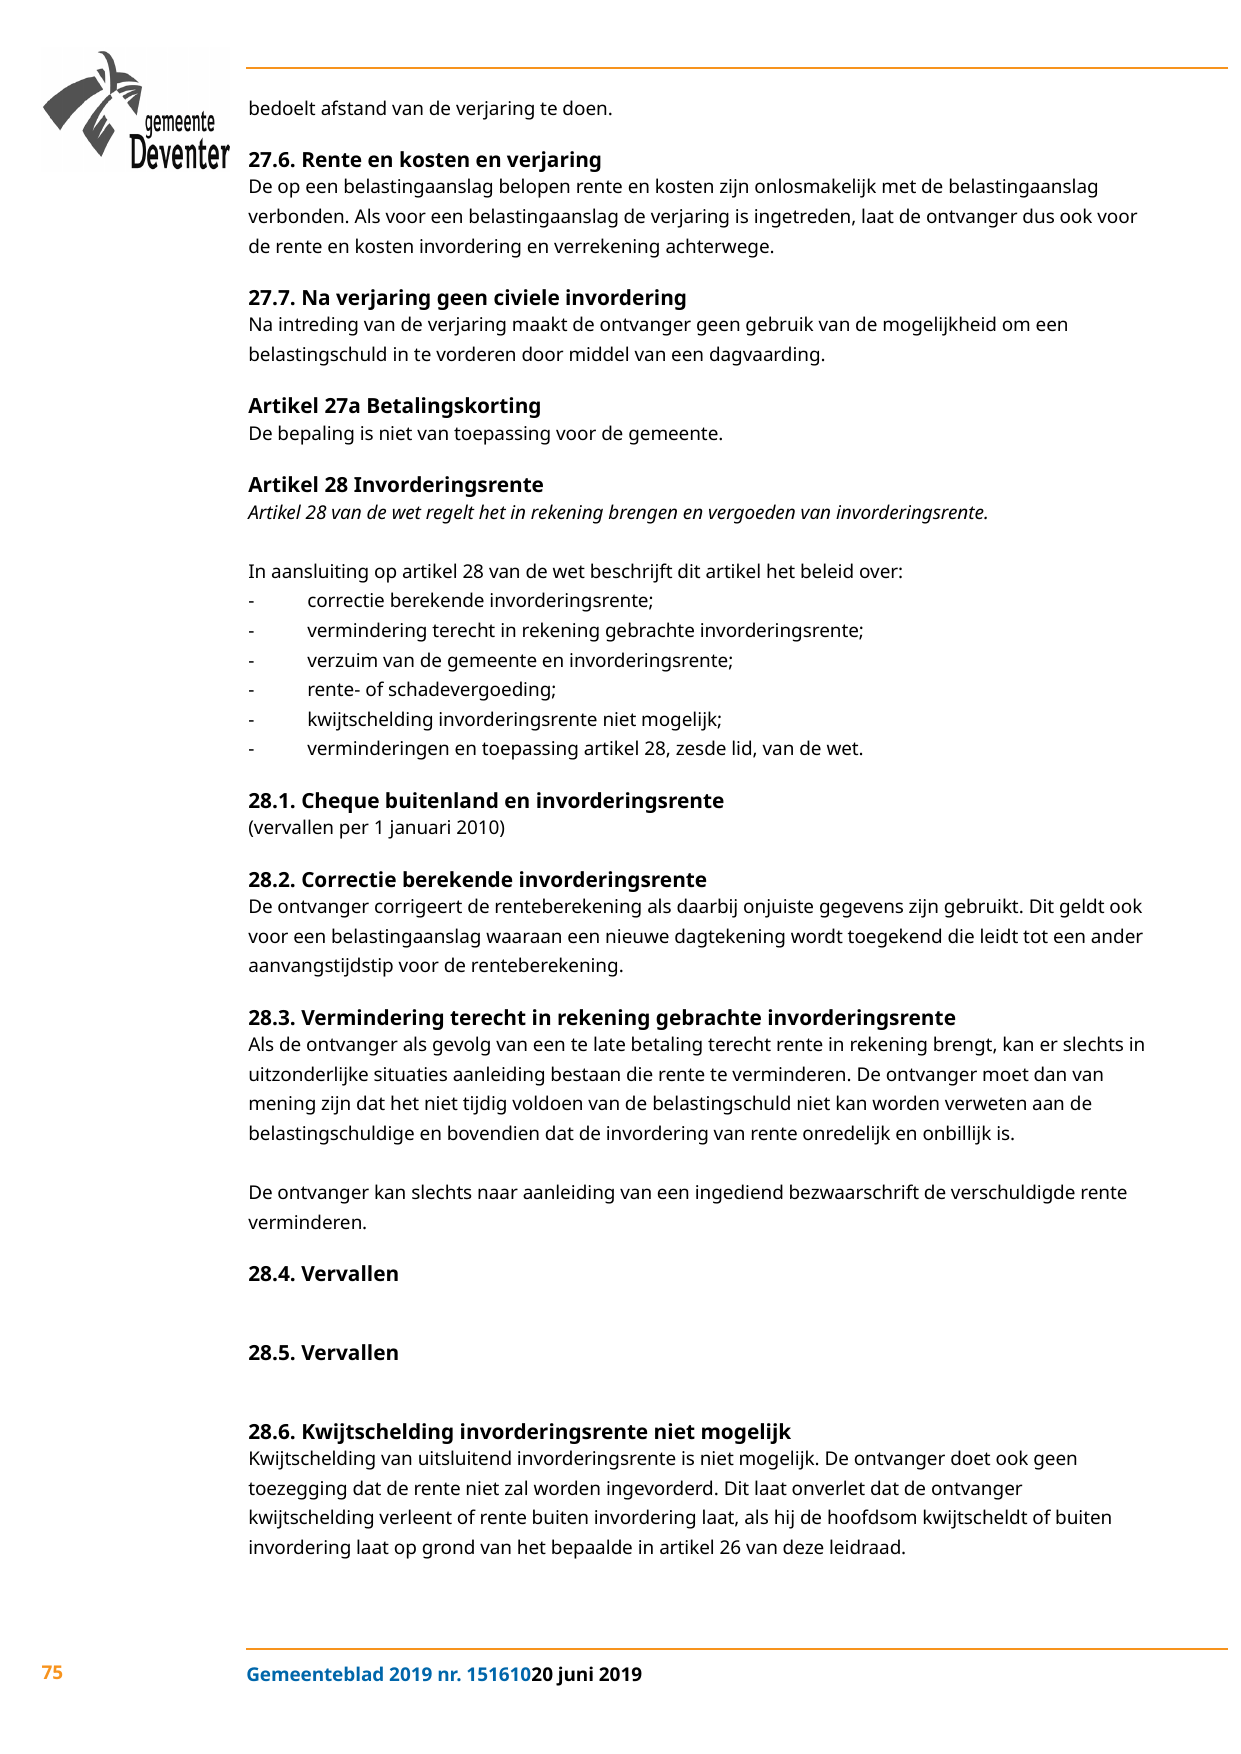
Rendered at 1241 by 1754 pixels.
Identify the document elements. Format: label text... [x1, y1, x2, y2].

text 28.3. Vermindering terecht in rekening gebrachte invorderingsrente [248, 1003, 1152, 1031]
text De ontvanger corrigeert de renteberekening als daarbij onjuiste gegevens zijn gebruikt. Dit geldt ook voor een belastingaanslag waaraan een nieuwe dagtekening wordt toegekend die leidt tot een ander aanvangstijdstip voor de renteberekening. [248, 893, 1152, 978]
text De op een belastingaanslag belopen rente en kosten zijn onlosmakelijk met de belastingaanslag verbonden. Als voor een belastingaanslag de verjaring is ingetreden, laat de ontvanger dus ook voor de rente en kosten invordering en verrekening achterwege. [248, 174, 1152, 258]
list correctie berekende invorderingsrente; [248, 588, 1152, 613]
text In aansluiting op artikel 28 van de wet beschrijft dit artikel het beleid over: [248, 558, 1152, 584]
text Kwijtschelding van uitsluitend invorderingsrente is niet mogelijk. De ontvanger doet ook geen toezegging dat de rente niet zal worden ingevorderd. Dit laat onverlet dat de ontvanger kwijtschelding verleent of rente buiten invordering laat, als hij de hoofdsom kwijtscheldt of buiten invordering laat op grond van het bepaalde in artikel 26 van deze leidraad. [248, 1445, 1152, 1560]
list verminderingen en toepassing artikel 28, zesde lid, van de wet. [248, 736, 1152, 761]
text 27.6. Rente en kosten en verjaring [248, 145, 1152, 174]
text Artikel 27a Betalingskorting [248, 392, 1152, 420]
list kwijtschelding invorderingsrente niet mogelijk; [248, 706, 1152, 732]
text bedoelt afstand van de verjaring te doen. [248, 95, 1152, 121]
text 28.4. Vervallen [248, 1259, 1152, 1288]
text (vervallen per 1 januari 2010) [248, 814, 1152, 840]
text De bepaling is niet van toepassing voor de gemeente. [248, 420, 1152, 446]
text De ontvanger kan slechts naar aanleiding van een ingediend bezwaarschrift de verschuldigde rente verminderen. [248, 1179, 1152, 1234]
text 28.1. Cheque buitenland en invorderingsrente [248, 786, 1152, 814]
text 27.7. Na verjaring geen civiele invordering [248, 283, 1152, 312]
text 28.2. Correctie berekende invorderingsrente [248, 865, 1152, 893]
text 28.5. Vervallen [248, 1338, 1152, 1367]
text 28.6. Kwijtschelding invorderingsrente niet mogelijk [248, 1417, 1152, 1445]
text Na intreding van de verjaring maakt de ontvanger geen gebruik van de mogelijkheid om een belastingschuld in te vorderen door middel van een dagvaarding. [248, 312, 1152, 367]
list verzuim van de gemeente en invorderingsrente; [248, 647, 1152, 673]
text Als de ontvanger als gevolg van een te late betaling terecht rente in rekening brengt, kan er slechts in uitzonderlijke situaties aanleiding bestaan die rente te verminderen. De ontvanger moet dan van mening zijn dat het niet tijdig voldoen van de belastingschuld niet kan worden verweten aan de belastingschuldige en bovendien dat de invordering van rente onredelijk en onbillijk is. [248, 1031, 1152, 1146]
text Artikel 28 van de wet regelt het in rekening brengen en vergoeden van invorderingsrente. [248, 499, 1152, 525]
text Artikel 28 Invorderingsrente [248, 471, 1152, 499]
list rente- of schadevergoeding; [248, 676, 1152, 702]
list vermindering terecht in rekening gebrachte invorderingsrente; [248, 617, 1152, 643]
picture [41, 47, 231, 172]
